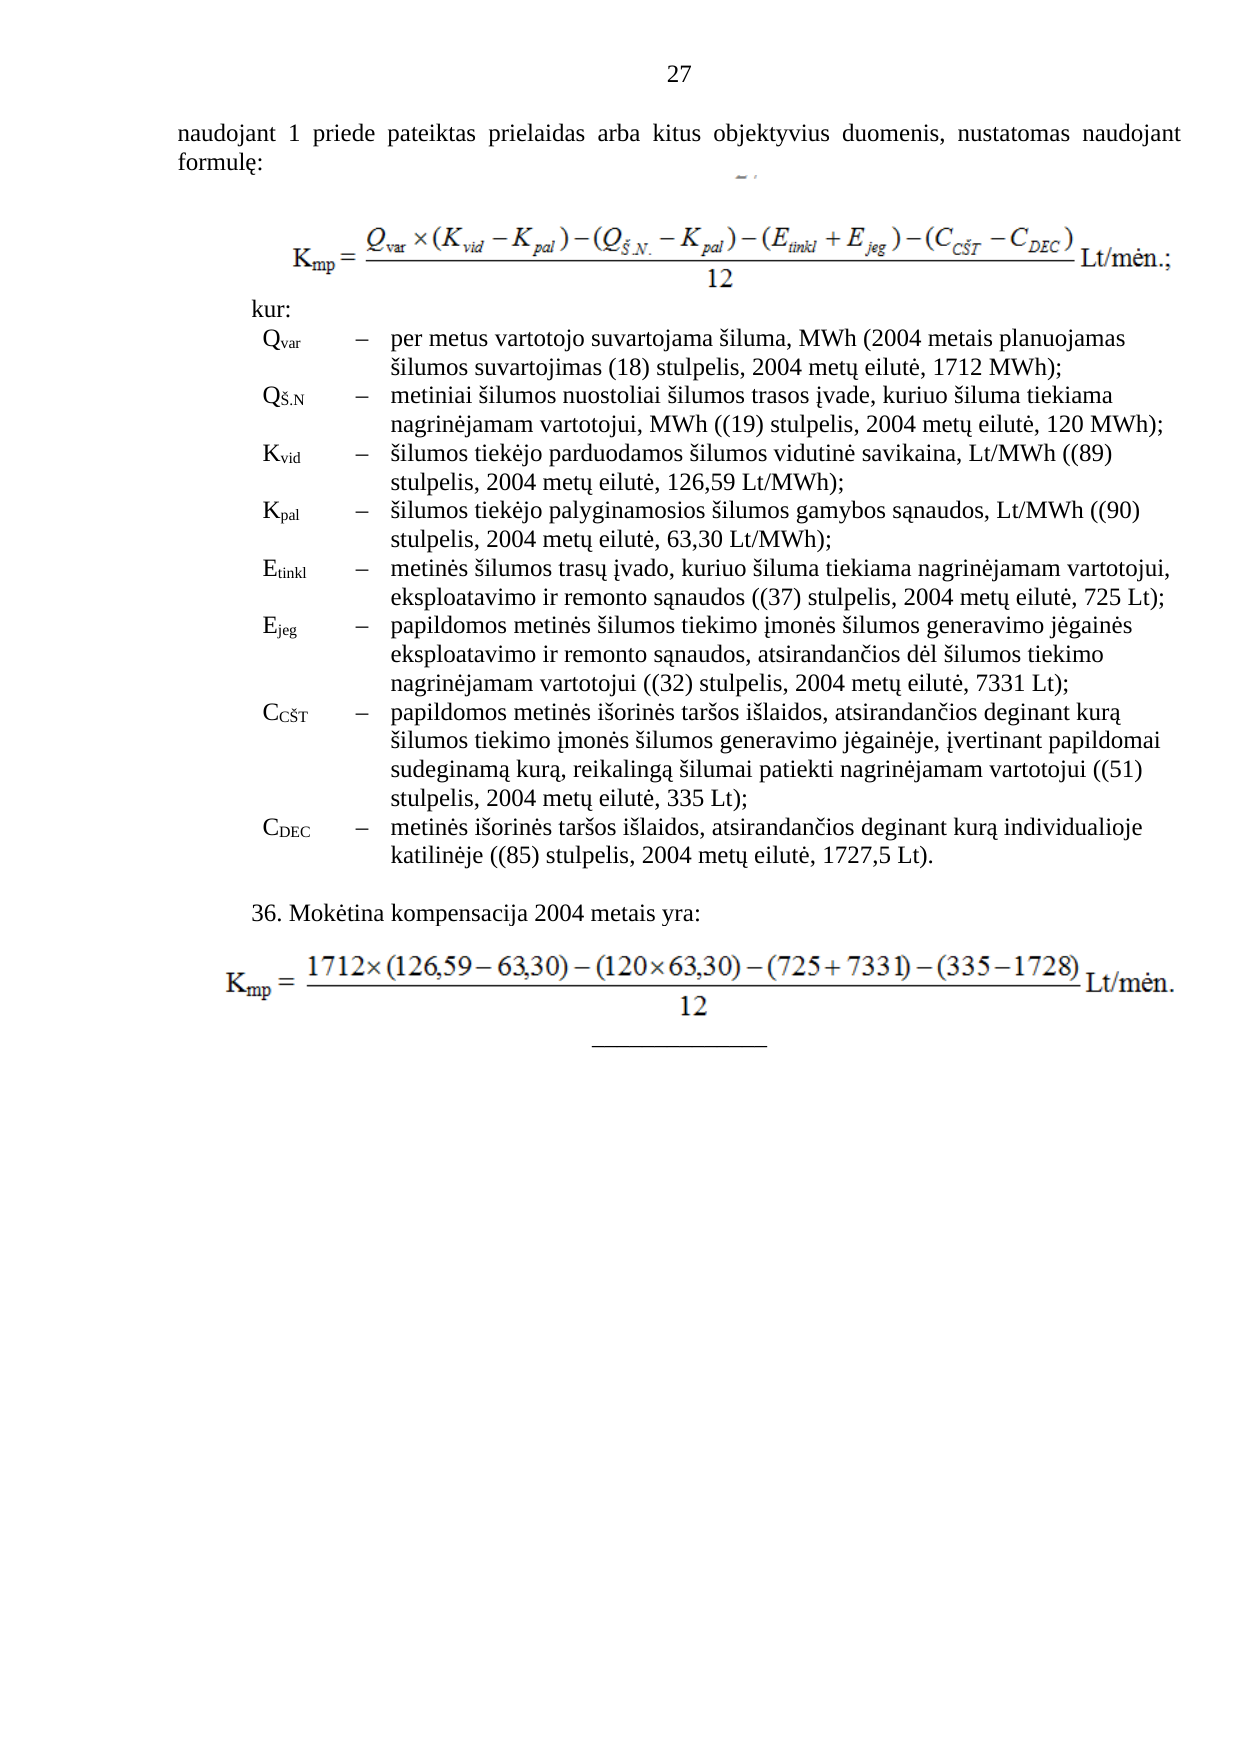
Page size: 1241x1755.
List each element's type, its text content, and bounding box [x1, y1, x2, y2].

table_cell – [344, 438, 379, 495]
table_header per metus vartotojo suvartojama šiluma, MWh (2004 metais planuojamas šilumos suvartojimas (18) stulpelis, 2004 metų eilutė, 1712 MWh); [379, 323, 1201, 380]
table_cell Kpal [177, 495, 344, 553]
table_cell papildomos metinės išorinės taršos išlaidos, atsirandančios deginant kurą šilumos tiekimo įmonės šilumos generavimo jėgainėje, įvertinant papildomai sudeginamą kurą, reikalingą šilumai patiekti nagrinėjamam vartotojui ((51) stulpelis, 2004 metų eilutė, 335 Lt); [379, 697, 1201, 812]
table_cell CDEC [177, 812, 344, 869]
table_cell Ejeg [177, 610, 344, 697]
text ______________ [177, 1021, 1181, 1050]
table_cell metinės išorinės taršos išlaidos, atsirandančios deginant kurą individualioje katilinėje ((85) stulpelis, 2004 metų eilutė, 1727,5 Lt). [379, 812, 1201, 869]
table_cell – [344, 380, 379, 438]
table_header Qvar [177, 323, 344, 380]
table_cell – [344, 812, 379, 869]
table_cell šilumos tiekėjo parduodamos šilumos vidutinė savikaina, Lt/MWh ((89) stulpelis, 2004 metų eilutė, 126,59 Lt/MWh); [379, 438, 1201, 495]
table_cell Kvid [177, 438, 344, 495]
table_cell QŠ.N [177, 380, 344, 438]
table_cell šilumos tiekėjo palyginamosios šilumos gamybos sąnaudos, Lt/MWh ((90) stulpelis, 2004 metų eilutė, 63,30 Lt/MWh); [379, 495, 1201, 553]
table_cell papildomos metinės šilumos tiekimo įmonės šilumos generavimo jėgainės eksploatavimo ir remonto sąnaudos, atsirandančios dėl šilumos tiekimo nagrinėjamam vartotojui ((32) stulpelis, 2004 metų eilutė, 7331 Lt); [379, 610, 1201, 697]
table_cell metiniai šilumos nuostoliai šilumos trasos įvade, kuriuo šiluma tiekiama nagrinėjamam vartotojui, MWh ((19) stulpelis, 2004 metų eilutė, 120 MWh); [379, 380, 1201, 438]
table_cell – [344, 610, 379, 697]
text naudojant 1 priede pateiktas prielaidas arba kitus objektyvius duomenis, nustatomas naudojant formulę: [177, 118, 1181, 175]
table_cell CCŠT [177, 697, 344, 812]
table_cell – [344, 697, 379, 812]
text kur: [177, 295, 1181, 323]
table_cell metinės šilumos trasų įvado, kuriuo šiluma tiekiama nagrinėjamam vartotojui, eksploatavimo ir remonto sąnaudos ((37) stulpelis, 2004 metų eilutė, 725 Lt); [379, 553, 1201, 610]
table_cell – [344, 553, 379, 610]
table_cell – [344, 495, 379, 553]
table_header – [344, 323, 379, 380]
text 36. Mokėtina kompensacija 2004 metais yra: [177, 898, 1181, 926]
table_cell Etinkl [177, 553, 344, 610]
